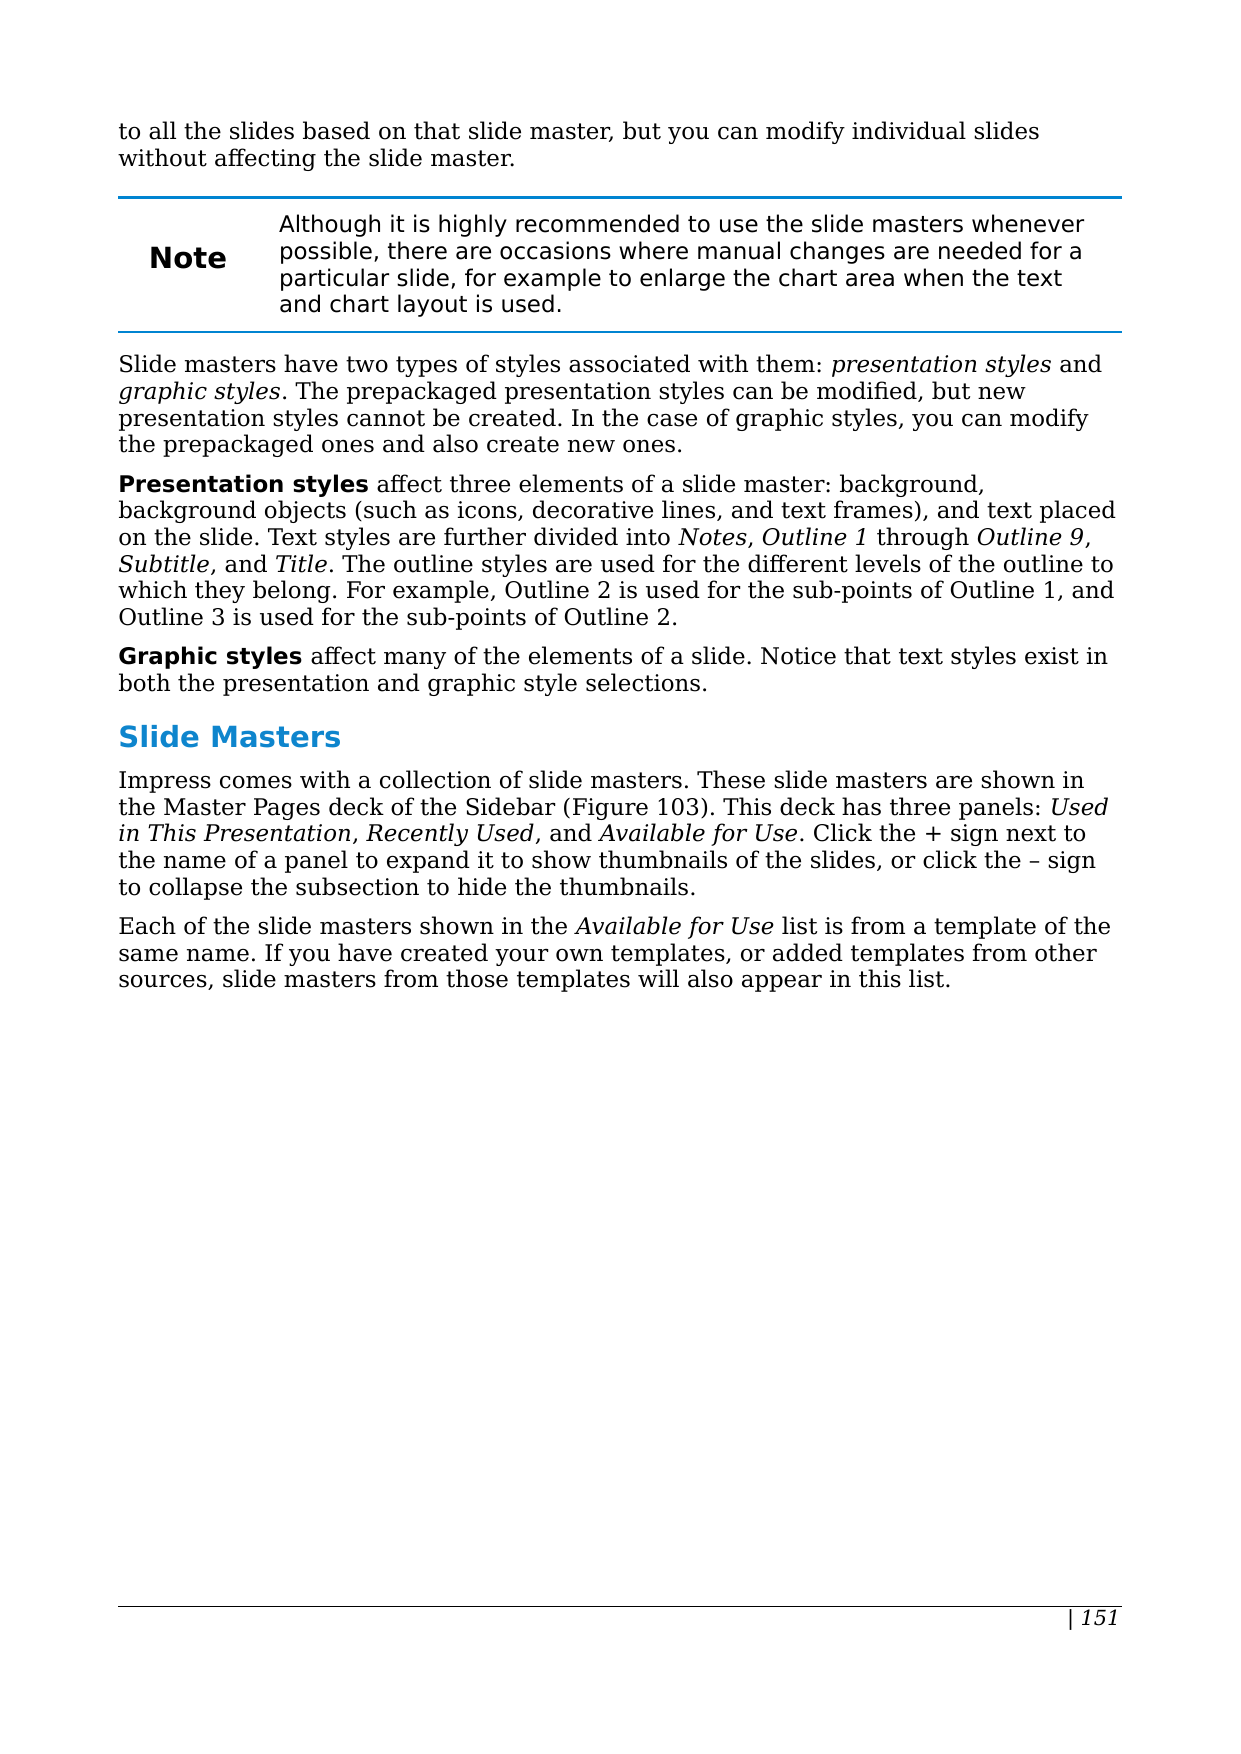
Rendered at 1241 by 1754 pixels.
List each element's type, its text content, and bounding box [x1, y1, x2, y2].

subtitle Slide Masters [118, 721, 1122, 755]
text Impress comes with a collection of slide masters. These slide masters are shown in the Master Pages deck of the Sidebar (Figure 103). This deck has three panels: Used in This Presentation, Recently Used, and Available for Use. Click the + sign next to the name of a panel to expand it to show thumbnails of the slides, or click the – sign to collapse the subsection to hide the thumbnails. [118, 767, 1122, 901]
text Graphic styles affect many of the elements of a slide. Notice that text styles exist in both the presentation and graphic style selections. [118, 643, 1122, 697]
table_header Note [118, 199, 257, 331]
text Presentation styles affect three elements of a slide master: background, background objects (such as icons, decorative lines, and text frames), and text placed on the slide. Text styles are further divided into Notes, Outline 1 through Outline 9, Subtitle, and Title. The outline styles are used for the different levels of the outline to which they belong. For example, Outline 2 is used for the sub-points of Outline 1, and Outline 3 is used for the sub-points of Outline 2. [118, 471, 1122, 631]
text to all the slides based on that slide master, but you can modify individual slides without affecting the slide master. [118, 118, 1122, 171]
table_header Although it is highly recommended to use the slide masters whenever possible, there are occasions where manual changes are needed for a particular slide, for example to enlarge the chart area when the text and chart layout is used. [258, 199, 1122, 331]
text Each of the slide masters shown in the Available for Use list is from a template of the same name. If you have created your own templates, or added templates from other sources, slide masters from those templates will also appear in this list. [118, 913, 1122, 993]
text Slide masters have two types of styles associated with them: presentation styles and graphic styles. The prepackaged presentation styles can be modified, but new presentation styles cannot be created. In the case of graphic styles, you can modify the prepackaged ones and also create new ones. [118, 352, 1122, 458]
